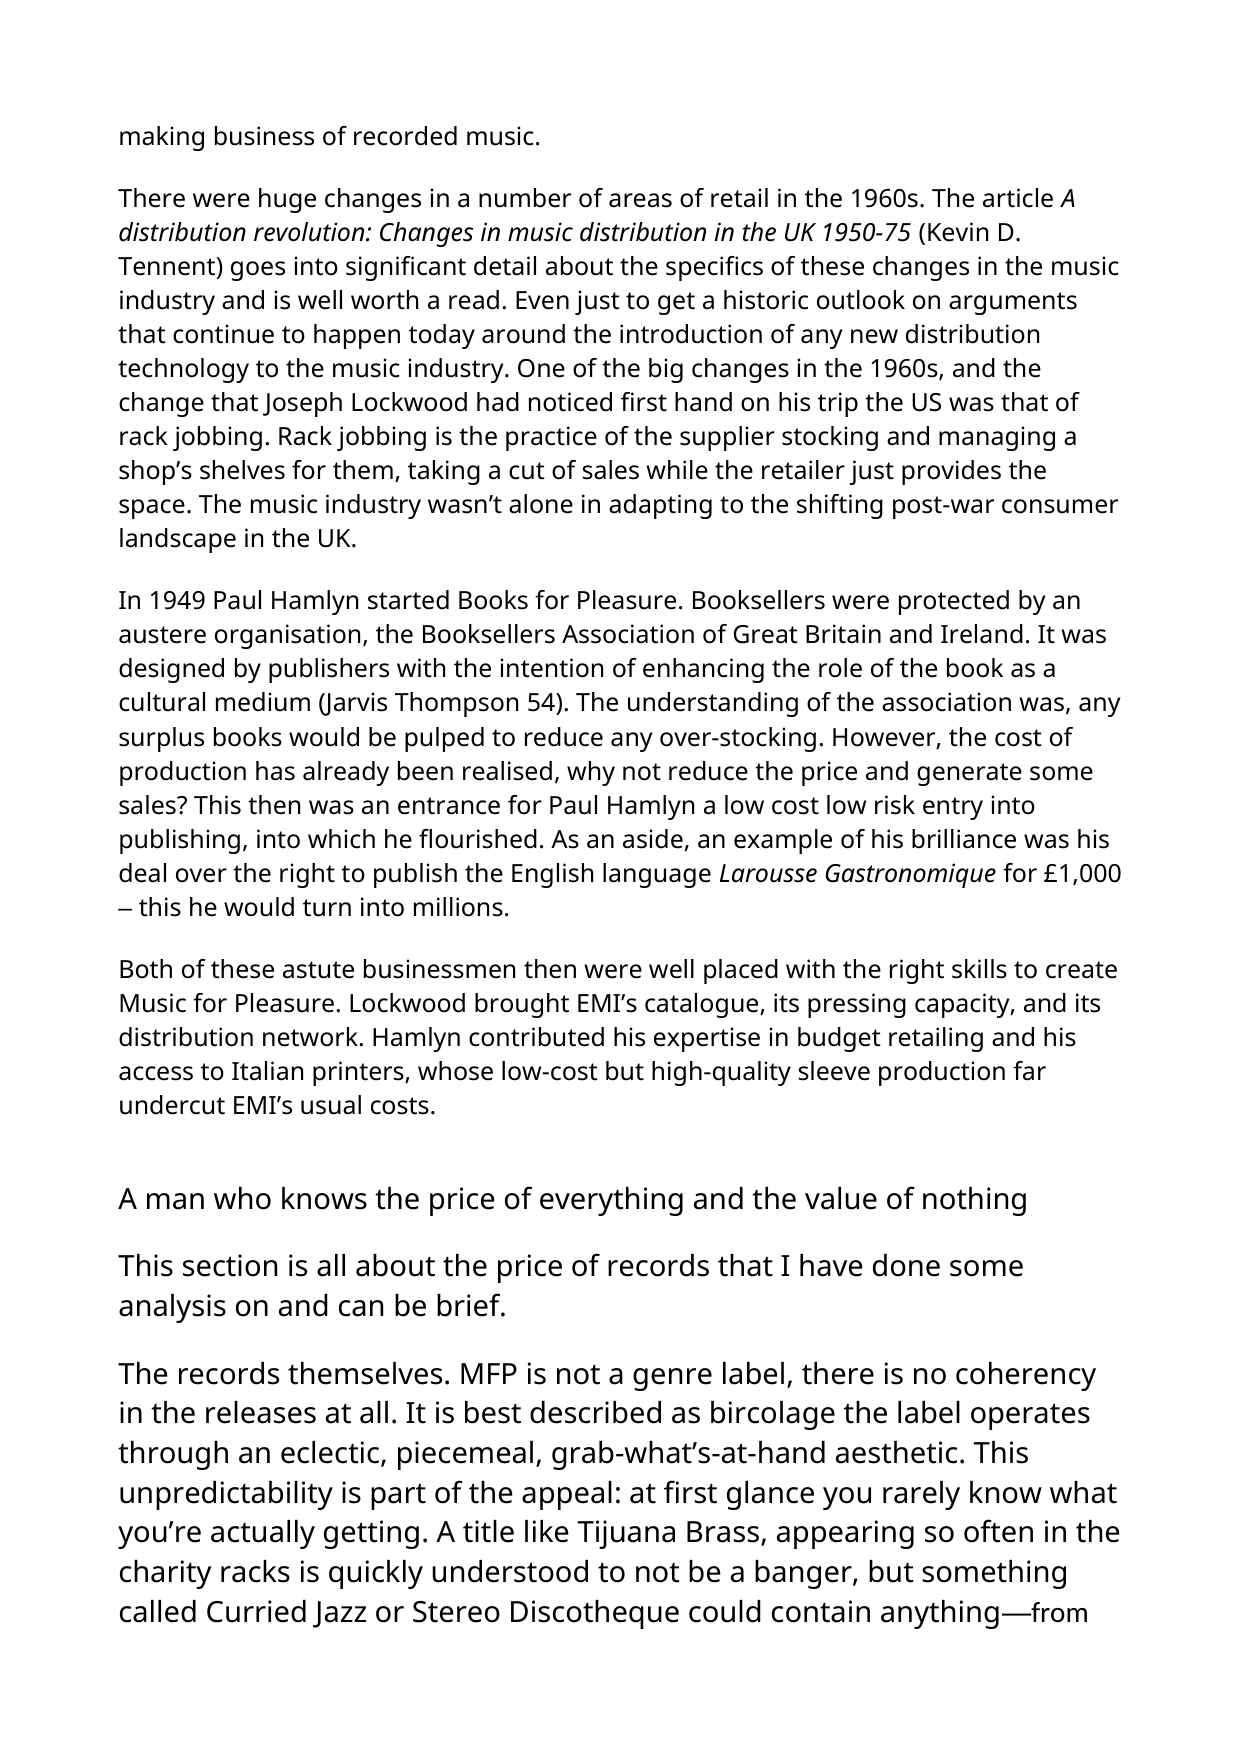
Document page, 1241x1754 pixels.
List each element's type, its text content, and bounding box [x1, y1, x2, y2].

text making business of recorded music. [118, 118, 1122, 152]
text In 1949 Paul Hamlyn started Books for Pleasure. Booksellers were protected by an austere organisation, the Booksellers Association of Great Britain and Ireland. It was designed by publishers with the intention of enhancing the role of the book as a cultural medium (Jarvis Thompson 54). The understanding of the association was, any surplus books would be pulped to reduce any over-stocking. However, the cost of production has already been realised, why not reduce the price and generate some sales? This then was an entrance for Paul Hamlyn a low cost low risk entry into publishing, into which he flourished. As an aside, an example of his brilliance was his deal over the right to publish the English language Larousse Gastronomique for £1,000 – this he would turn into millions. [118, 583, 1122, 923]
text The records themselves. MFP is not a genre label, there is no coherency in the releases at all. It is best described as bircolage the label operates through an eclectic, piecemeal, grab-what’s-at-hand aesthetic. This unpredictability is part of the appeal: at first glance you rarely know what you’re actually getting. A title like Tijuana Brass, appearing so often in the charity racks is quickly understood to not be a banger, but something called Curried Jazz or Stereo Discotheque could contain anything—from [118, 1353, 1122, 1631]
text A man who knows the price of everything and the value of nothing [118, 1178, 1122, 1218]
text There were huge changes in a number of areas of retail in the 1960s. The article A distribution revolution: Changes in music distribution in the UK 1950-75 (Kevin D. Tennent) goes into significant detail about the specifics of these changes in the music industry and is well worth a read. Even just to get a historic outlook on arguments that continue to happen today around the introduction of any new distribution technology to the music industry. One of the big changes in the 1960s, and the change that Joseph Lockwood had noticed first hand on his trip the US was that of rack jobbing. Rack jobbing is the practice of the supplier stocking and managing a shop’s shelves for them, taking a cut of sales while the retailer just provides the space. The music industry wasn’t alone in adapting to the shifting post-war consumer landscape in the UK. [118, 180, 1122, 555]
text Both of these astute businessmen then were well placed with the right skills to create Music for Pleasure. Lockwood brought EMI’s catalogue, its pressing capacity, and its distribution network. Hamlyn contributed his expertise in budget retailing and his access to Italian printers, whose low-cost but high-quality sleeve production far undercut EMI’s usual costs. [118, 952, 1122, 1122]
text This section is all about the price of records that I have done some analysis on and can be brief. [118, 1246, 1122, 1325]
